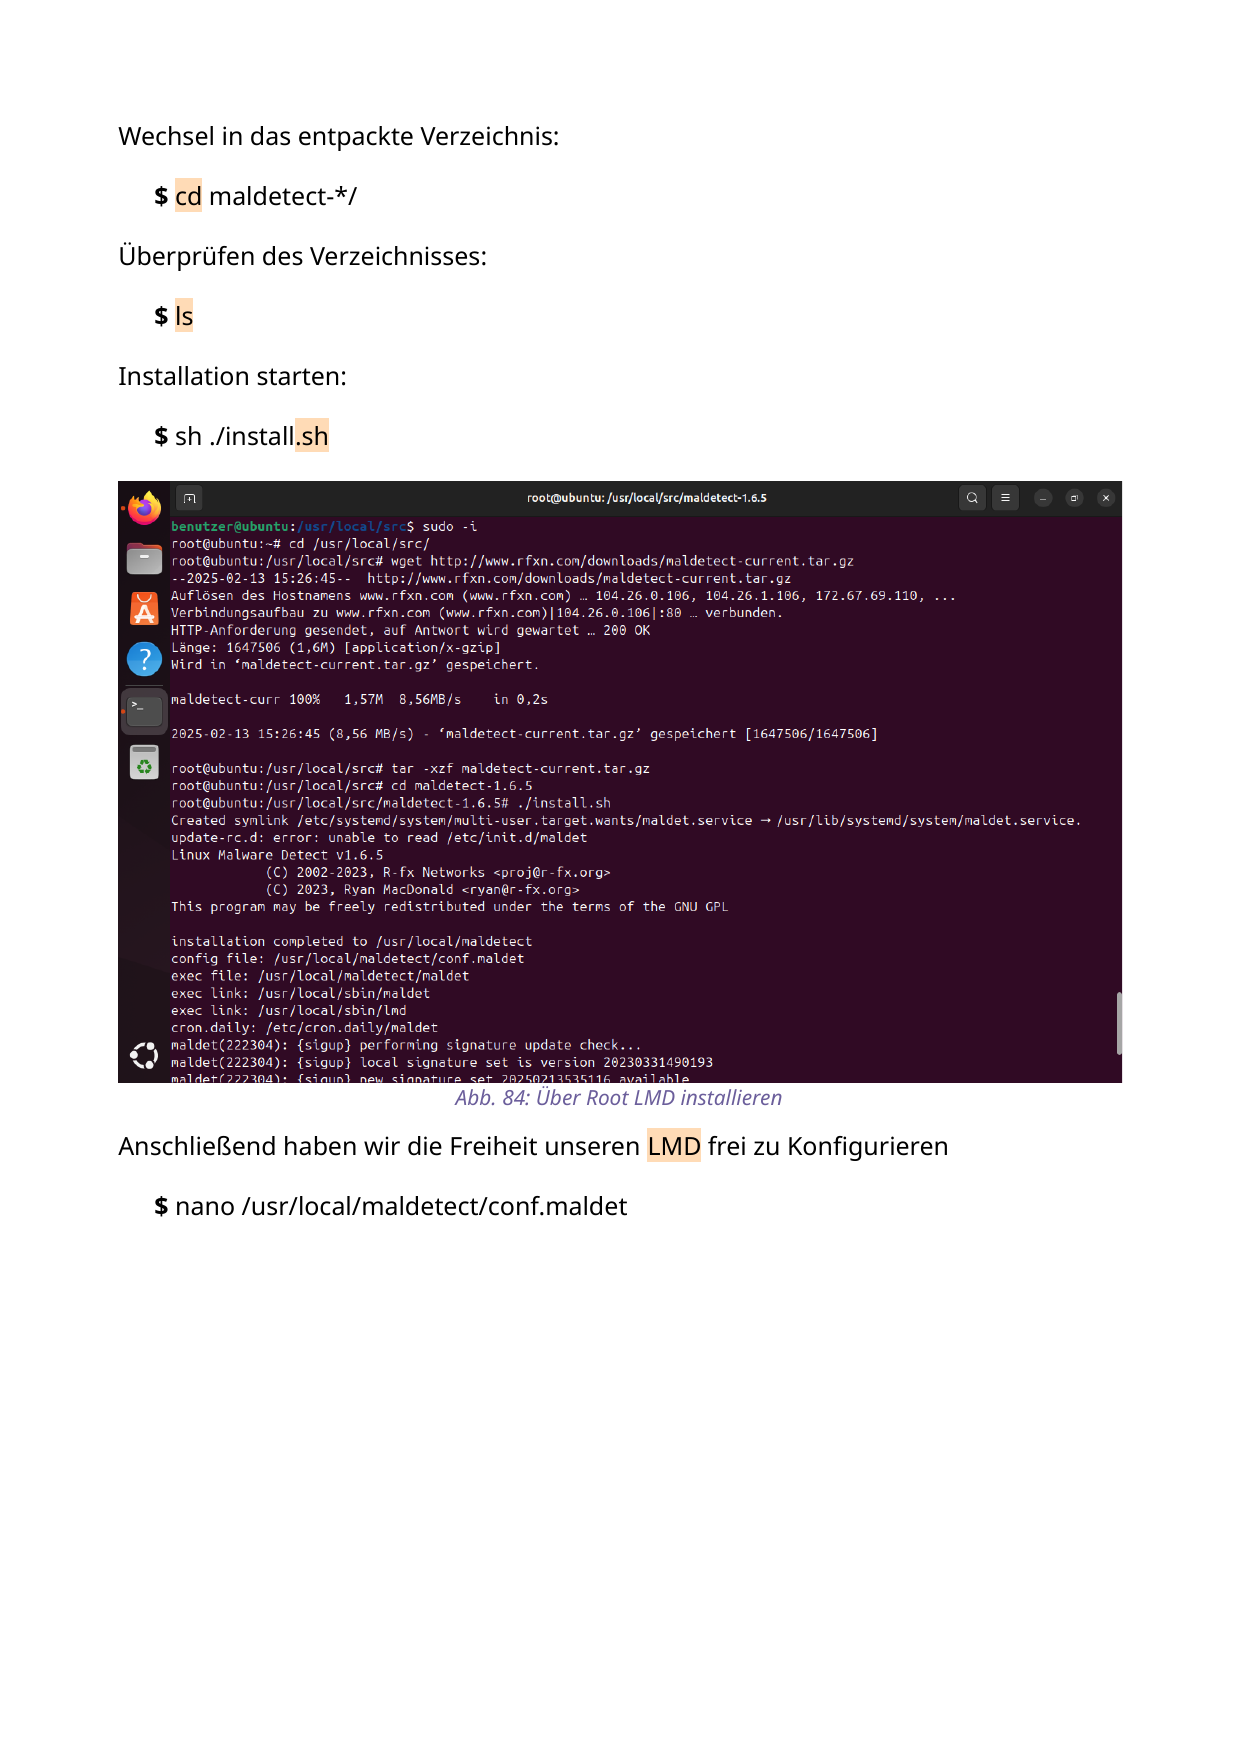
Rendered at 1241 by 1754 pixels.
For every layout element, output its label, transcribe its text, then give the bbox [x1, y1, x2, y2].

text $ cd maldetect-*/ [154, 178, 1122, 212]
text Wechsel in das entpackte Verzeichnis: [118, 118, 1122, 152]
picture [118, 481, 1123, 1083]
text $ sh ./install.sh [154, 418, 1122, 452]
text Anschließend haben wir die Freiheit unseren LMD frei zu Konfigurieren [118, 1111, 1122, 1162]
text Installation starten: [118, 358, 1122, 392]
text [118, 469, 1122, 481]
text $ nano /usr/local/maldetect/conf.maldet [154, 1188, 1122, 1222]
text Überprüfen des Verzeichnisses: [118, 238, 1122, 272]
text Abb. 84: Über Root LMD installieren [118, 1083, 1122, 1111]
text $ ls [154, 298, 1122, 332]
